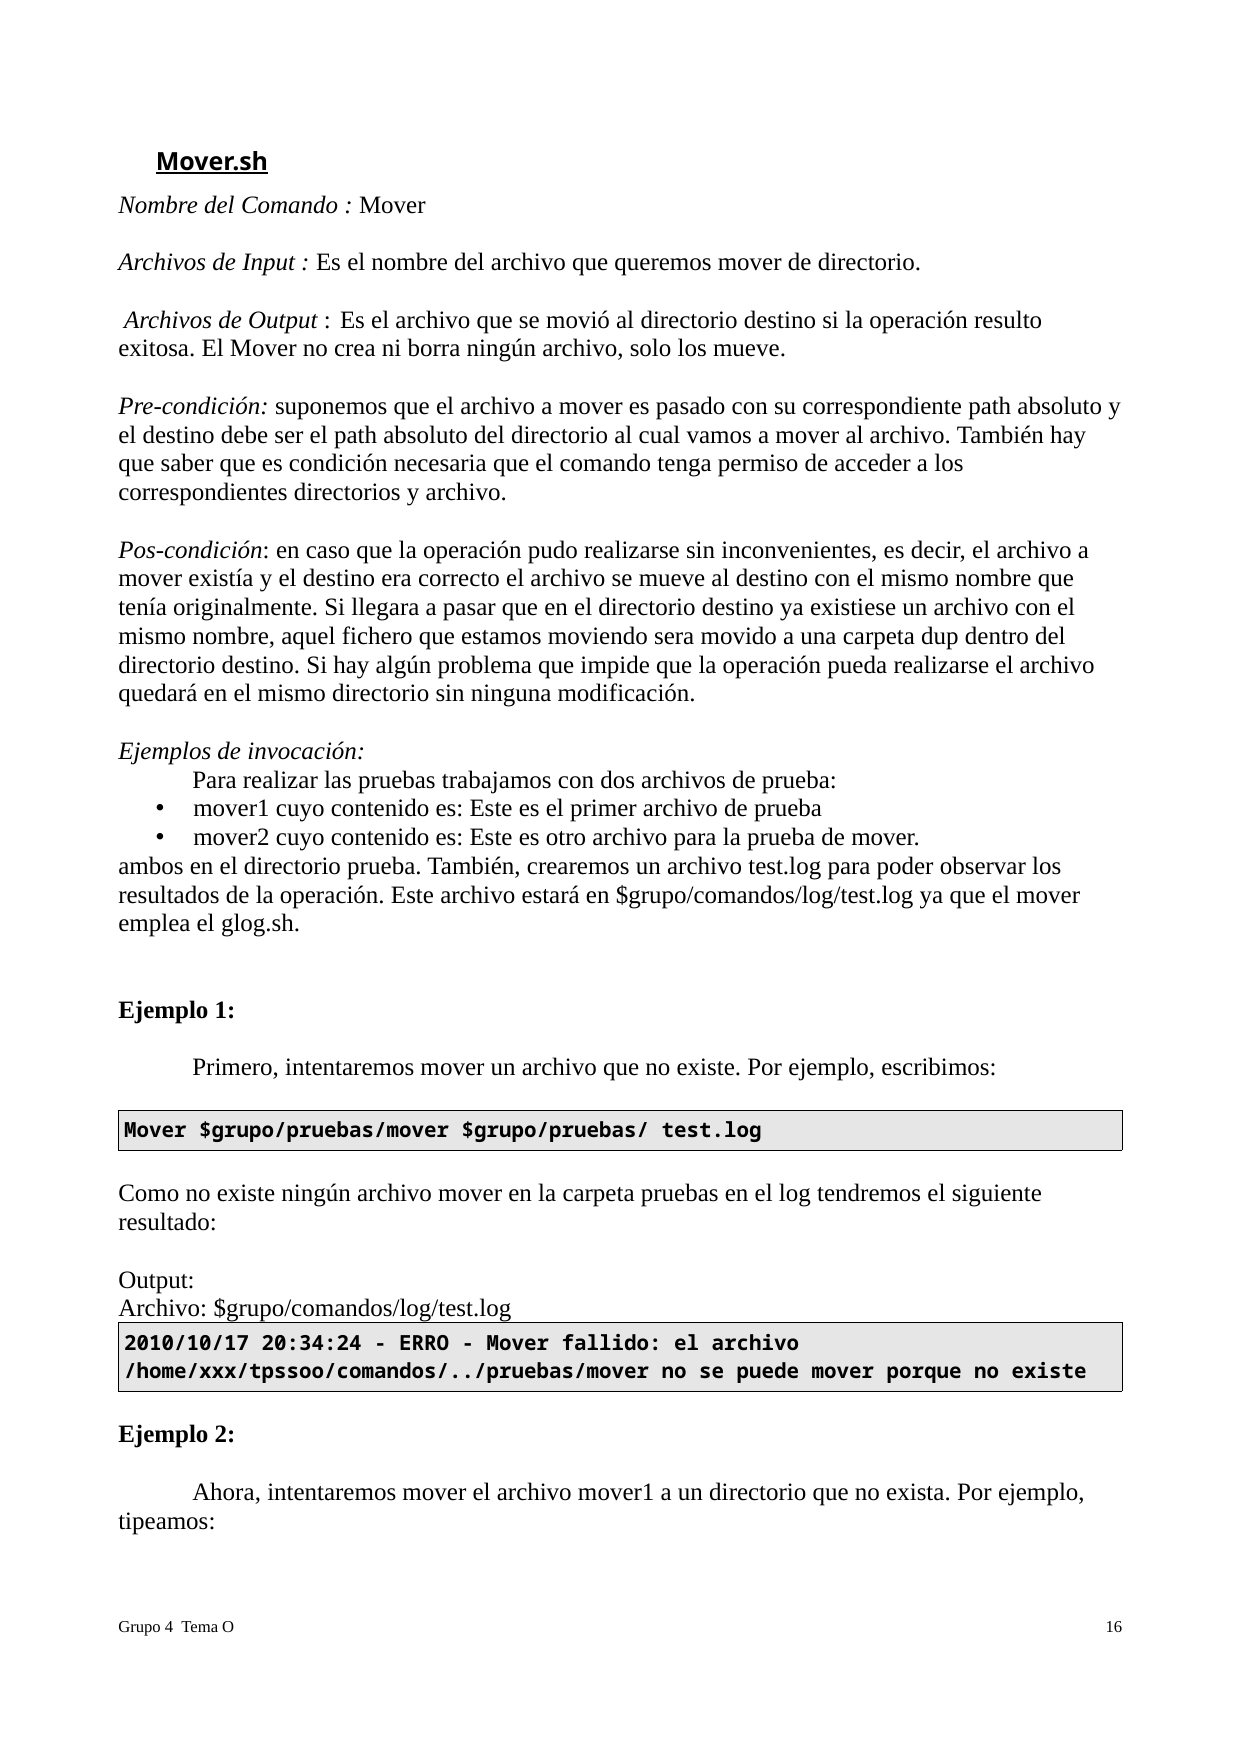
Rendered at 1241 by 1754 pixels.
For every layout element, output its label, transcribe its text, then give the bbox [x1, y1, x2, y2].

subtitle Mover.sh [156, 143, 1122, 177]
text Archivos de Input : Es el nombre del archivo que queremos mover de directorio. [118, 247, 1122, 276]
table_header 2010/10/17 20:34:24 - ERRO - Mover fallido: el archivo /home/xxx/tpssoo/comandos/../pruebas/mover no se puede mover porque no existe [119, 1323, 1122, 1391]
list mover2 cuyo contenido es: Este es otro archivo para la prueba de mover. [156, 822, 1122, 851]
table_header Mover $grupo/pruebas/mover $grupo/pruebas/ test.log [119, 1111, 1122, 1150]
text Nombre del Comando : Mover [118, 190, 1122, 218]
text Ejemplo 1: [118, 995, 1122, 1023]
text Pos-condición: en caso que la operación pudo realizarse sin inconvenientes, es decir, el archivo a mover existía y el destino era correcto el archivo se mueve al destino con el mismo nombre que tenía originalmente. Si llegara a pasar que en el directorio destino ya existiese un archivo con el mismo nombre, aquel fichero que estamos moviendo sera movido a una carpeta dup dentro del directorio destino. Si hay algún problema que impide que la operación pueda realizarse el archivo quedará en el mismo directorio sin ninguna modificación. [118, 535, 1122, 707]
text Ejemplos de invocación: [118, 736, 1122, 765]
text Output: [118, 1265, 1122, 1293]
text Archivos de Output : Es el archivo que se movió al directorio destino si la operación resulto exitosa. El Mover no crea ni borra ningún archivo, solo los mueve. [118, 305, 1122, 362]
text Primero, intentaremos mover un archivo que no existe. Por ejemplo, escribimos: [118, 1052, 1122, 1081]
list mover1 cuyo contenido es: Este es el primer archivo de prueba [156, 793, 1122, 822]
text Ahora, intentaremos mover el archivo mover1 a un directorio que no exista. Por ejemplo, tipeamos: [118, 1477, 1122, 1534]
text Pre-condición: suponemos que el archivo a mover es pasado con su correspondiente path absoluto y el destino debe ser el path absoluto del directorio al cual vamos a mover al archivo. También hay que saber que es condición necesaria que el comando tenga permiso de acceder a los correspondientes directorios y archivo. [118, 391, 1122, 506]
text Para realizar las pruebas trabajamos con dos archivos de prueba: [118, 765, 1122, 793]
text Archivo: $grupo/comandos/log/test.log [118, 1293, 1122, 1322]
text Como no existe ningún archivo mover en la carpeta pruebas en el log tendremos el siguiente resultado: [118, 1178, 1122, 1236]
text Ejemplo 2: [118, 1419, 1122, 1448]
text ambos en el directorio prueba. También, crearemos un archivo test.log para poder observar los resultados de la operación. Este archivo estará en $grupo/comandos/log/test.log ya que el mover emplea el glog.sh. [118, 851, 1122, 937]
